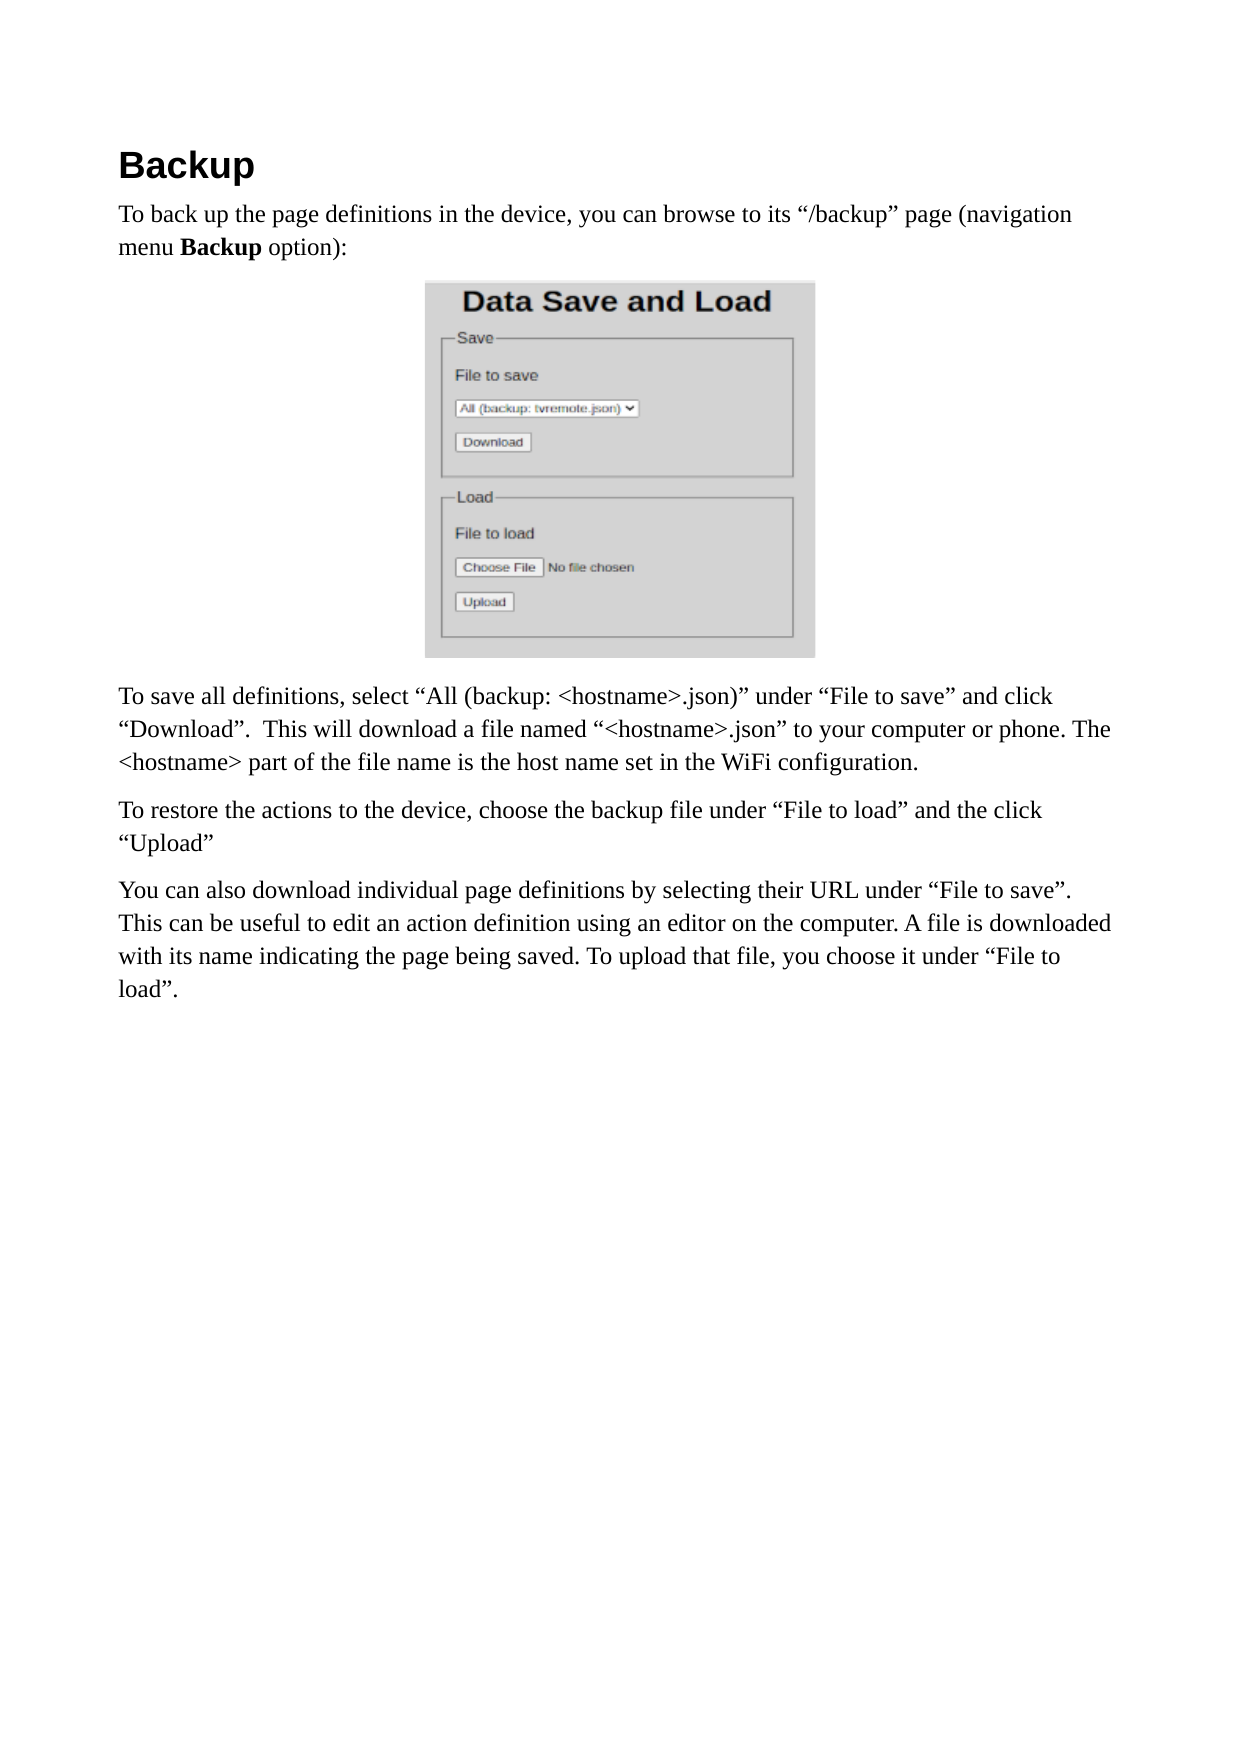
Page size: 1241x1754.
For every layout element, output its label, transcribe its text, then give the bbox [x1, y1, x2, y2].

text To restore the actions to the device, choose the backup file under “File to load” and the click “Upload” [118, 795, 1122, 857]
subtitle Backup [118, 143, 1122, 187]
picture [424, 280, 816, 658]
text To back up the page definitions in the device, you can browse to its “/backup” page (navigation menu Backup option): [118, 199, 1122, 261]
text To save all definitions, select “All (backup: <hostname>.json)” under “File to save” and click “Download”. This will download a file named “<hostname>.json” to your computer or phone. The <hostname> part of the file name is the host name set in the WiFi configuration. [118, 658, 1122, 776]
text You can also download individual page definitions by selecting their URL under “File to save”. This can be useful to edit an action definition using an editor on the computer. A file is downloaded with its name indicating the page being saved. To upload that file, you choose it under “File to load”. [118, 875, 1122, 1003]
